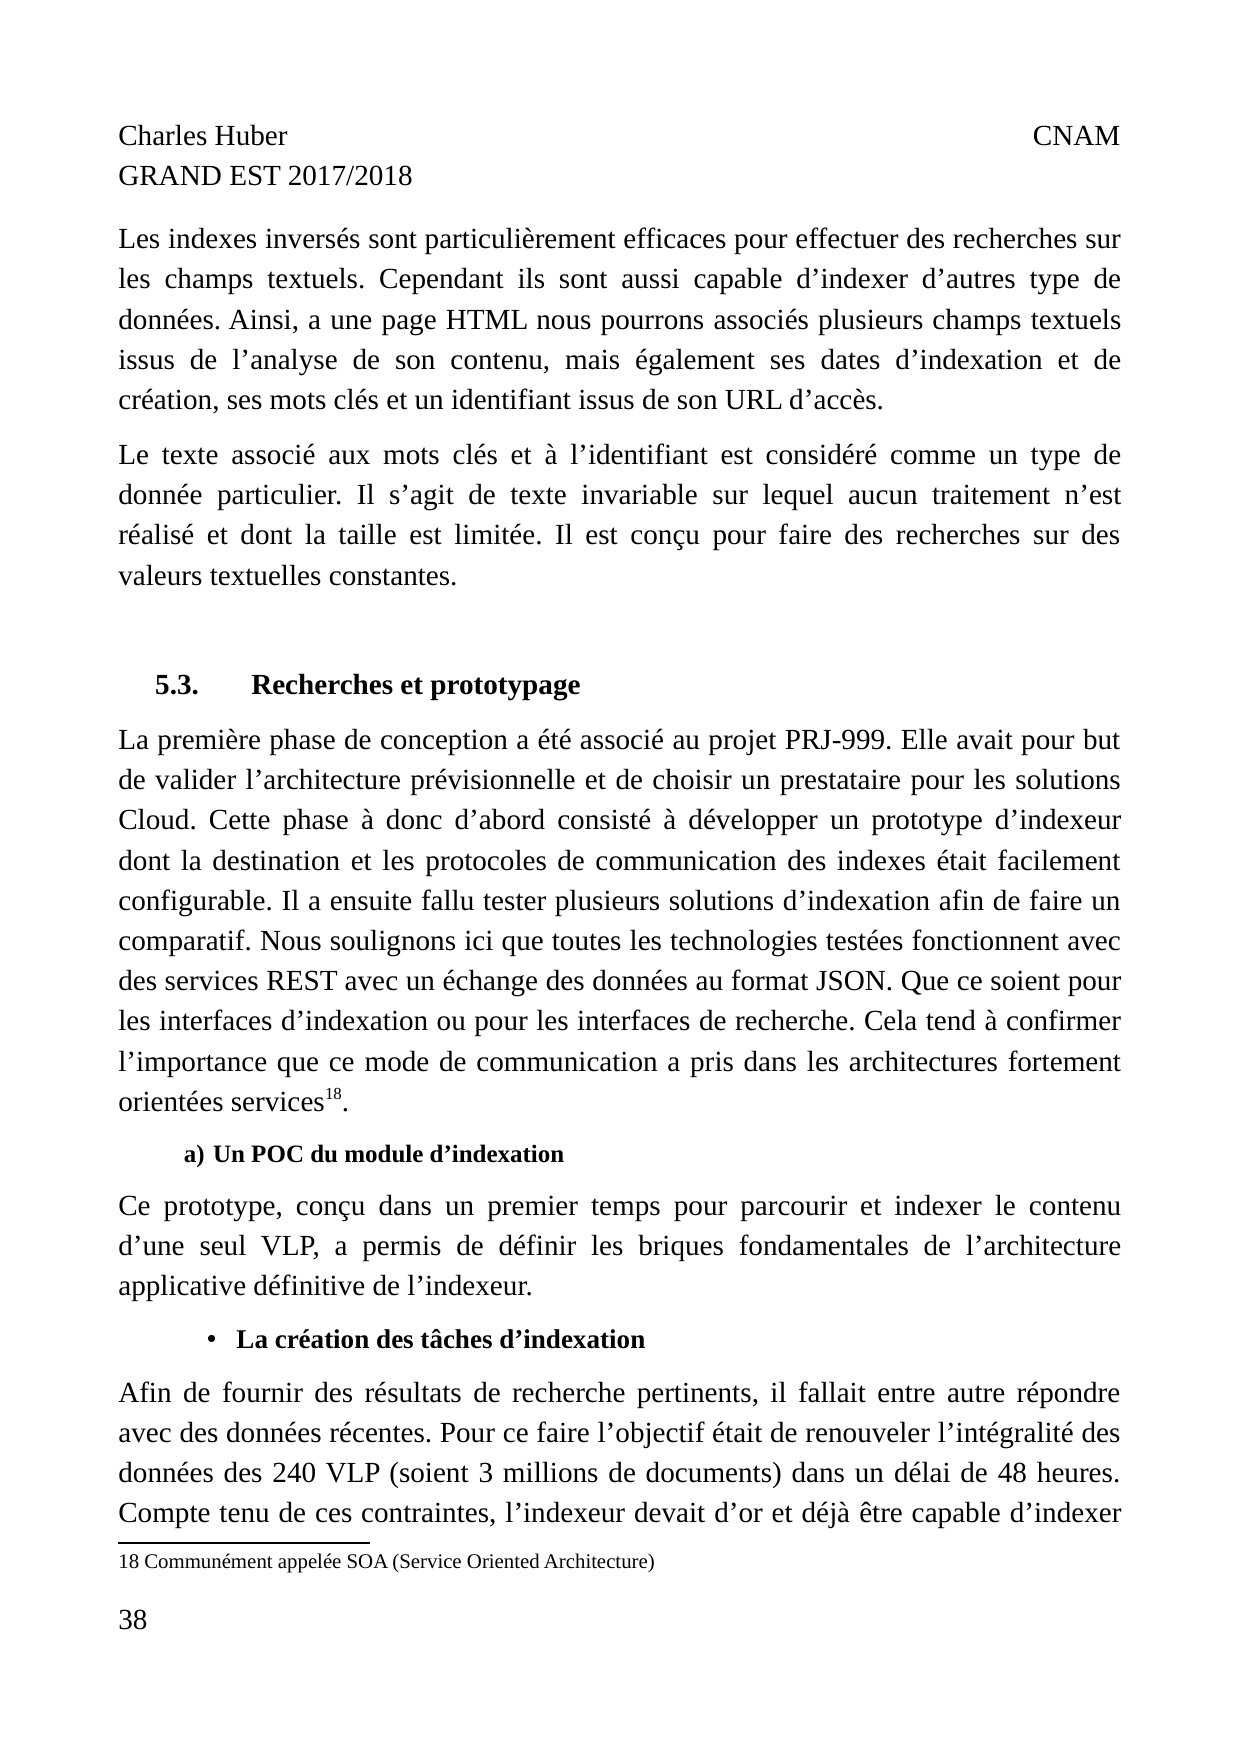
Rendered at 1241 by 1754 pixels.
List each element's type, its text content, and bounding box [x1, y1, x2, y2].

text Les indexes inversés sont particulièrement efficaces pour effectuer des recherches sur les champs textuels. Cependant ils sont aussi capable d’indexer d’autres type de données. Ainsi, a une page HTML nous pourrons associés plusieurs champs textuels issus de l’analyse de son contenu, mais également ses dates d’indexation et de création, ses mots clés et un identifiant issus de son URL d’accès. [118, 221, 1122, 416]
subtitle Un POC du module d’indexation [177, 1139, 1122, 1167]
subtitle La création des tâches d’indexation [207, 1323, 1122, 1354]
text Le texte associé aux mots clés et à l’identifiant est considéré comme un type de donnée particulier. Il s’agit de texte invariable sur lequel aucun traitement n’est réalisé et dont la taille est limitée. Il est conçu pour faire des recherches sur des valeurs textuelles constantes. [118, 437, 1122, 591]
subtitle Recherches et prototypage [148, 667, 1122, 701]
text Communément appelée SOA (Service Oriented Architecture) [118, 1549, 1122, 1573]
text Ce prototype, conçu dans un premier temps pour parcourir et indexer le contenu d’une seul VLP, a permis de définir les briques fondamentales de l’architecture applicative définitive de l’indexeur. [118, 1188, 1122, 1302]
text Afin de fournir des résultats de recherche pertinents, il fallait entre autre répondre avec des données récentes. Pour ce faire l’objectif était de renouveler l’intégralité des données des 240 VLP (soient 3 millions de documents) dans un délai de 48 heures. Compte tenu de ces contraintes, l’indexeur devait d’or et déjà être capable d’indexer [118, 1375, 1122, 1529]
text La première phase de conception a été associé au projet PRJ-999. Elle avait pour but de valider l’architecture prévisionnelle et de choisir un prestataire pour les solutions Cloud. Cette phase à donc d’abord consisté à développer un prototype d’indexeur dont la destination et les protocoles de communication des indexes était facilement configurable. Il a ensuite fallu tester plusieurs solutions d’indexation afin de faire un comparatif. Nous soulignons ici que toutes les technologies testées fonctionnent avec des services REST avec un échange des données au format JSON. Que ce soient pour les interfaces d’indexation ou pour les interfaces de recherche. Cela tend à confirmer l’importance que ce mode de communication a pris dans les architectures fortement orientées services. [118, 722, 1122, 1117]
